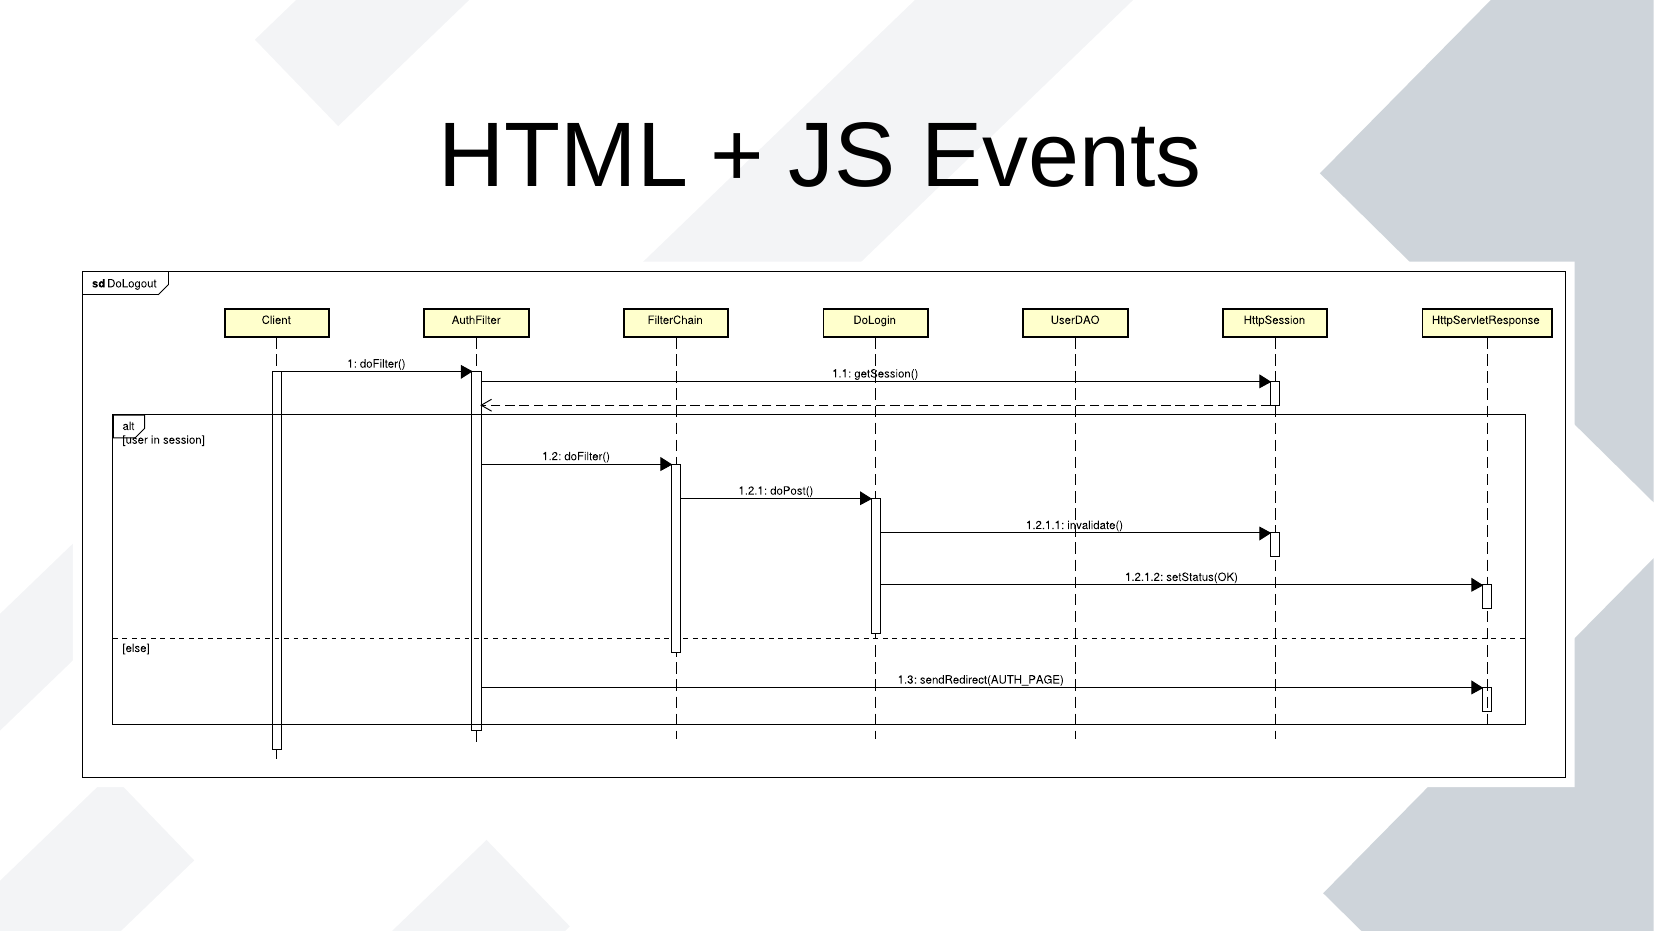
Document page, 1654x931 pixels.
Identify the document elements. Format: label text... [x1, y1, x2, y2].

title HTML + JS Events [76, 76, 1565, 233]
picture [72, 261, 1576, 788]
